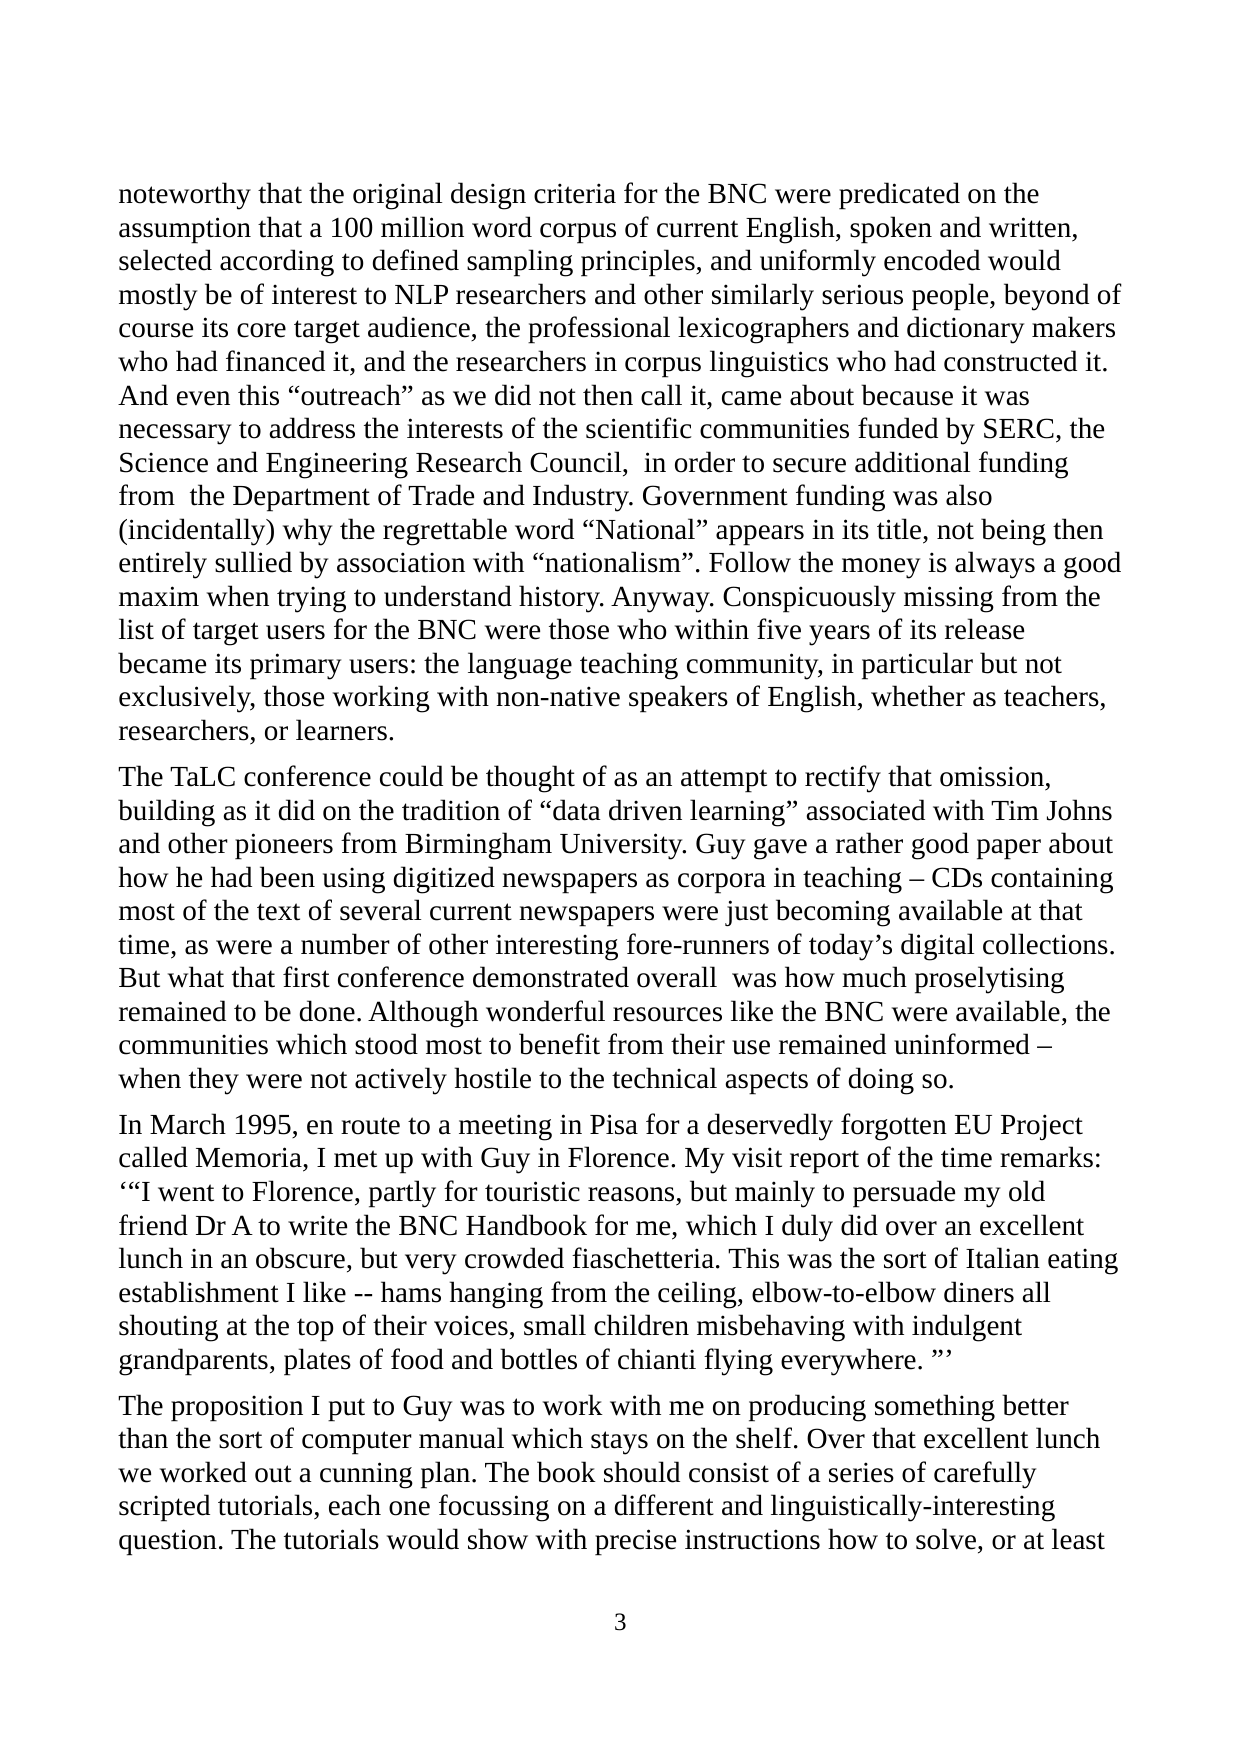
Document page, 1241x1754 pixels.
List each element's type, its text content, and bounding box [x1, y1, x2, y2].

text noteworthy that the original design criteria for the BNC were predicated on the assumption that a 100 million word corpus of current English, spoken and written, selected according to defined sampling principles, and uniformly encoded would mostly be of interest to NLP researchers and other similarly serious people, beyond of course its core target audience, the professional lexicographers and dictionary makers who had financed it, and the researchers in corpus linguistics who had constructed it. And even this “outreach” as we did not then call it, came about because it was necessary to address the interests of the scientific communities funded by SERC, the Science and Engineering Research Council, in order to secure additional funding from the Department of Trade and Industry. Government funding was also (incidentally) why the regrettable word “National” appears in its title, not being then entirely sullied by association with “nationalism”. Follow the money is always a good maxim when trying to understand history. Anyway. Conspicuously missing from the list of target users for the BNC were those who within five years of its release became its primary users: the language teaching community, in particular but not exclusively, those working with non-native speakers of English, whether as teachers, researchers, or learners. [118, 176, 1122, 747]
text The proposition I put to Guy was to work with me on producing something better than the sort of computer manual which stays on the shelf. Over that excellent lunch we worked out a cunning plan. The book should consist of a series of carefully scripted tutorials, each one focussing on a different and linguistically-interesting question. The tutorials would show with precise instructions how to solve, or at least [118, 1388, 1122, 1556]
text The TaLC conference could be thought of as an attempt to rectify that omission, building as it did on the tradition of “data driven learning” associated with Tim Johns and other pioneers from Birmingham University. Guy gave a rather good paper about how he had been using digitized newspapers as corpora in teaching – CDs containing most of the text of several current newspapers were just becoming available at that time, as were a number of other interesting fore-runners of today’s digital collections. But what that first conference demonstrated overall was how much proselytising remained to be done. Although wonderful resources like the BNC were available, the communities which stood most to benefit from their use remained uninformed – when they were not actively hostile to the technical aspects of doing so. [118, 759, 1122, 1094]
text In March 1995, en route to a meeting in Pisa for a deservedly forgotten EU Project called Memoria, I met up with Guy in Florence. My visit report of the time remarks: ‘“I went to Florence, partly for touristic reasons, but mainly to persuade my old friend Dr A to write the BNC Handbook for me, which I duly did over an excellent lunch in an obscure, but very crowded fiaschetteria. This was the sort of Italian eating establishment I like -- hams hanging from the ceiling, elbow-to-elbow diners all shouting at the top of their voices, small children misbehaving with indulgent grandparents, plates of food and bottles of chianti flying everywhere. ”’ [118, 1107, 1122, 1375]
